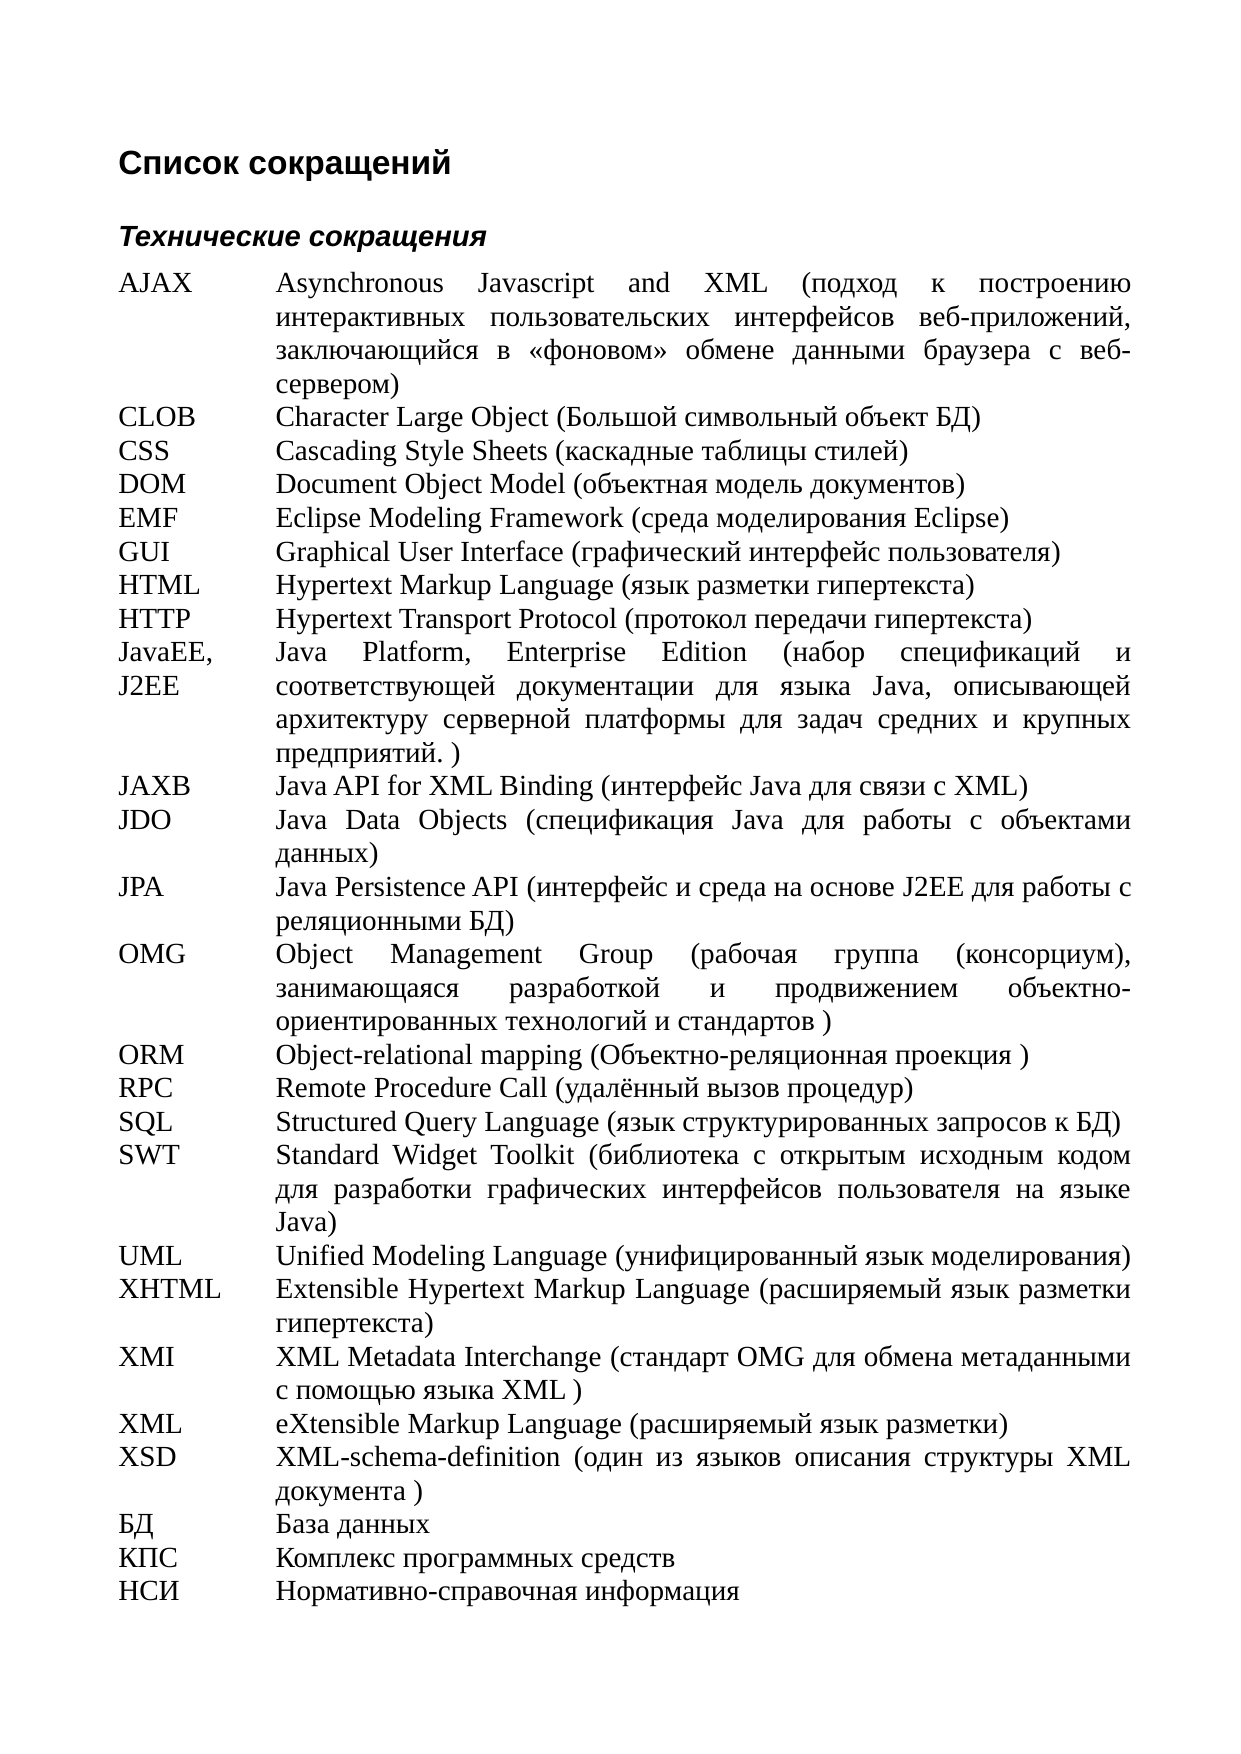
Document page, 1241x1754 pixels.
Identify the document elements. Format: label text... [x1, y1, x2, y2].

table_cell XMI [107, 1339, 264, 1406]
table_cell XML [107, 1406, 264, 1439]
table_cell CSS [107, 433, 264, 467]
table_cell RPC [107, 1070, 264, 1104]
table_cell XHTML [107, 1272, 264, 1339]
table_cell JavaEE, J2EE [107, 634, 264, 768]
table_cell EMF [107, 500, 264, 534]
table_cell Object-relational mapping (Объектно-реляционная проекция ) [264, 1037, 1143, 1070]
table_cell Document Object Model (объектная модель документов) [264, 467, 1143, 500]
table_header Asynchronous Javascript and XML (подход к построению интерактивных пользовательских интерфейсов веб-приложений, заключающийся в «фоновом» обмене данными браузера с веб-сервером) [264, 265, 1143, 399]
table_cell ORM [107, 1037, 264, 1070]
table_cell CLOB [107, 400, 264, 433]
table_cell КПС [107, 1540, 264, 1573]
table_cell Java Platform, Enterprise Edition (набор спецификаций и соответствующей документации для языка Java, описывающей архитектуру серверной платформы для задач средних и крупных предприятий. ) [264, 634, 1143, 768]
table_cell XML-schema-definition (один из языков описания структуры XML документа ) [264, 1439, 1143, 1506]
table_cell Java Data Objects (спецификация Java для работы с объектами данных) [264, 802, 1143, 869]
table_cell JAXB [107, 769, 264, 802]
table_cell Extensible Hypertext Markup Language (расширяемый язык разметки гипертекста) [264, 1272, 1143, 1339]
table_cell Нормативно-справочная информация [264, 1574, 1143, 1607]
table_cell eXtensible Markup Language (расширяемый язык разметки) [264, 1406, 1143, 1439]
table_cell JPA [107, 869, 264, 936]
table_cell НСИ [107, 1574, 264, 1607]
table_cell Java Persistence API (интерфейс и среда на основе J2EE для работы c реляционными БД) [264, 869, 1143, 936]
table_cell Character Large Object (Большой символьный объект БД) [264, 400, 1143, 433]
table_cell HTTP [107, 601, 264, 634]
table_cell DOM [107, 467, 264, 500]
table_cell Structured Query Language (язык структурированных запросов к БД) [264, 1104, 1143, 1137]
table_cell Hypertext Markup Language (язык разметки гипертекста) [264, 567, 1143, 601]
table_cell Graphical User Interface (графический интерфейс пользователя) [264, 534, 1143, 567]
table_cell OMG [107, 936, 264, 1037]
table_cell SQL [107, 1104, 264, 1137]
table_cell HTML [107, 567, 264, 601]
table_cell Unified Modeling Language (унифицированный язык моделирования) [264, 1238, 1143, 1272]
table_cell XML Metadata Interchange (стандарт OMG для обмена метаданными с помощью языка XML ) [264, 1339, 1143, 1406]
table_cell База данных [264, 1506, 1143, 1540]
table_cell XSD [107, 1439, 264, 1506]
table_cell JDO [107, 802, 264, 869]
table_cell Object Management Group (рабочая группа (консорциум), занимающаяся разработкой и продвижением объектно-ориентированных технологий и стандартов ) [264, 936, 1143, 1037]
table_cell Hypertext Transport Protocol (протокол передачи гипертекста) [264, 601, 1143, 634]
table_cell Java API for XML Binding (интерфейс Java для связи с XML) [264, 769, 1143, 802]
table_header AJAX [107, 265, 264, 399]
table_cell Remote Procedure Call (удалённый вызов процедур) [264, 1070, 1143, 1104]
subtitle Список сокращений [118, 143, 1122, 182]
table_cell Комплекс программных средств [264, 1540, 1143, 1573]
table_cell GUI [107, 534, 264, 567]
table_cell Standard Widget Toolkit (библиотека с открытым исходным кодом для разработки графических интерфейсов пользователя на языке Java) [264, 1138, 1143, 1238]
subtitle Технические сокращения [118, 219, 1122, 253]
table_cell UML [107, 1238, 264, 1272]
table_cell Eclipse Modeling Framework (среда моделирования Eclipse) [264, 500, 1143, 534]
table_cell SWT [107, 1138, 264, 1238]
table_cell БД [107, 1506, 264, 1540]
table_cell Cascading Style Sheets (каскадные таблицы стилей) [264, 433, 1143, 467]
